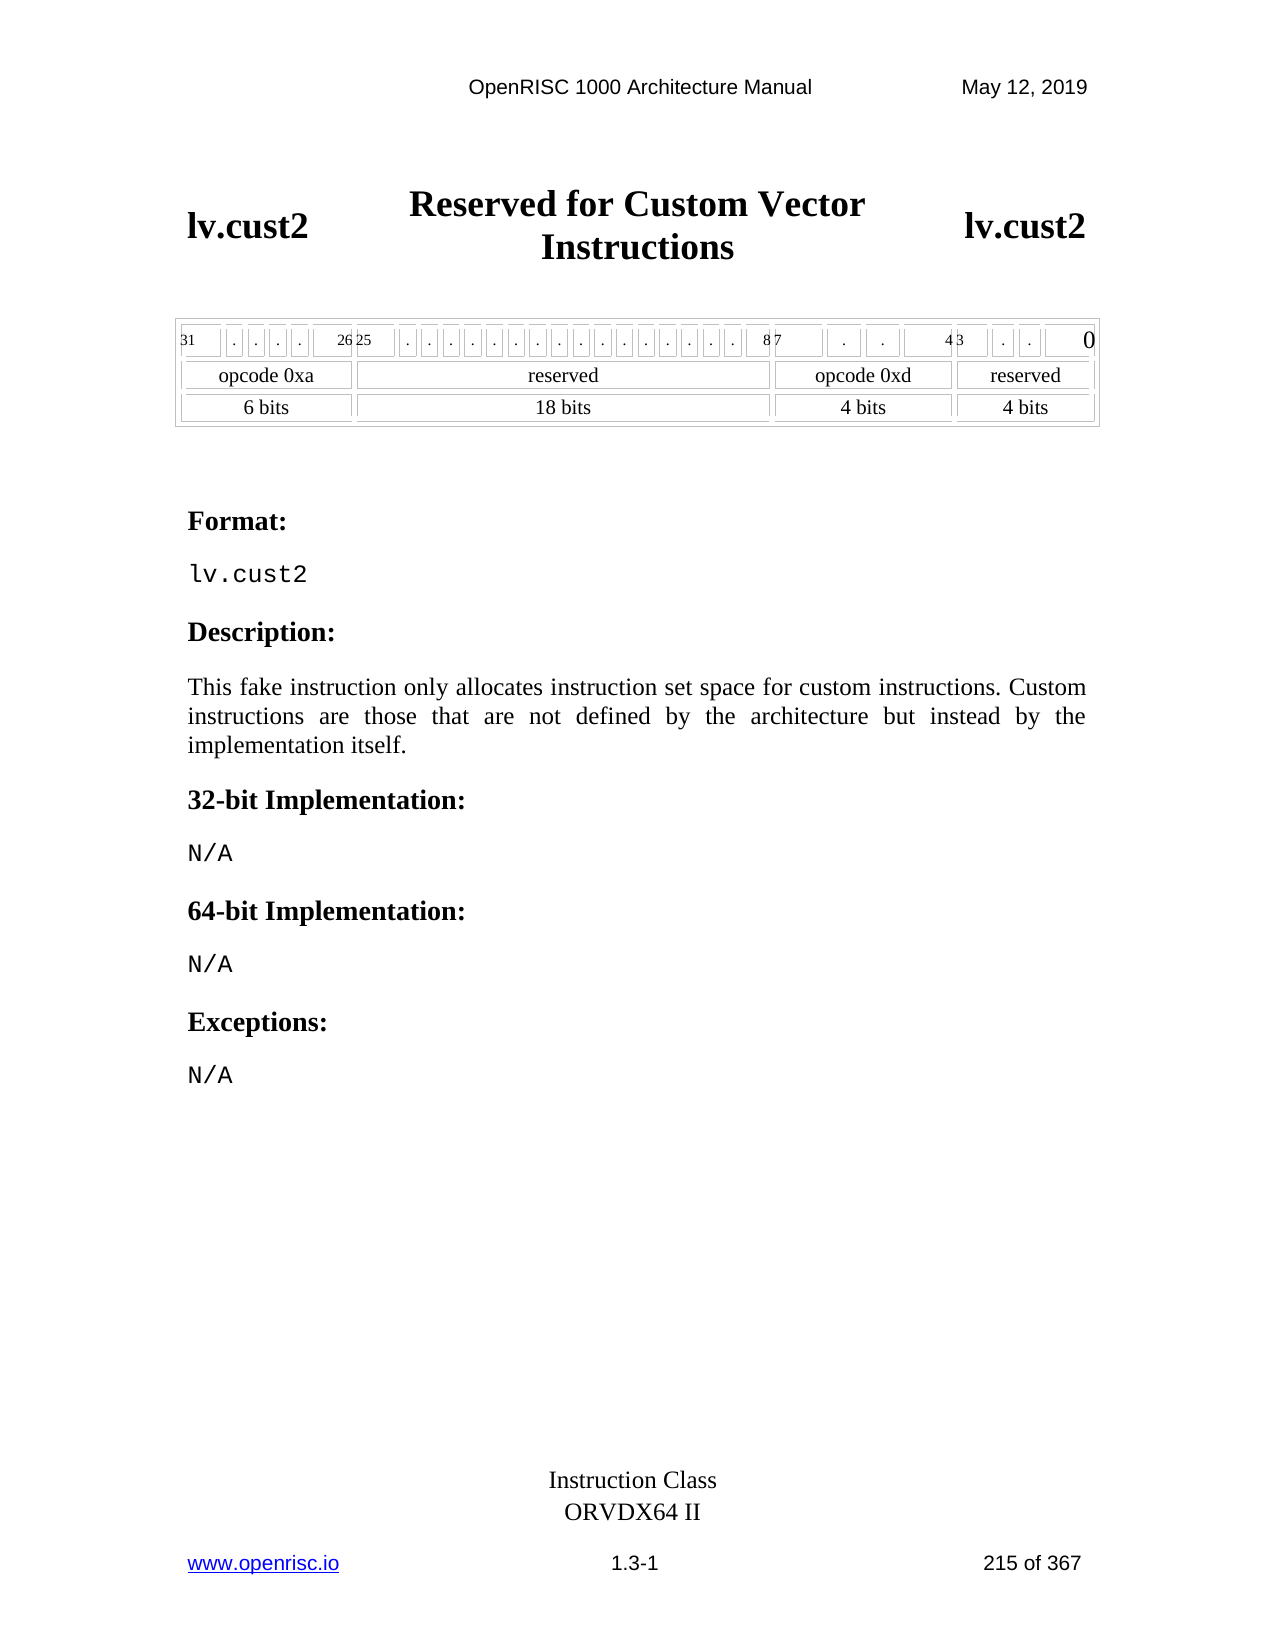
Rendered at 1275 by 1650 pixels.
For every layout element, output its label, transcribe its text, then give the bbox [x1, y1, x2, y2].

text 32-bit Implementation: [187, 783, 1087, 816]
text Description: [187, 615, 1087, 647]
text Exceptions: [187, 1005, 1087, 1037]
text This fake instruction only allocates instruction set space for custom instructions. Custom instructions are those that are not defined by the architecture but instead by the implementation itself. [187, 672, 1087, 758]
text N/A [187, 841, 1087, 869]
text Format: [187, 504, 1087, 536]
text N/A [187, 952, 1087, 980]
text N/A [187, 1062, 1087, 1091]
text 64-bit Implementation: [187, 894, 1087, 927]
text lv.cust2 [187, 561, 1087, 590]
